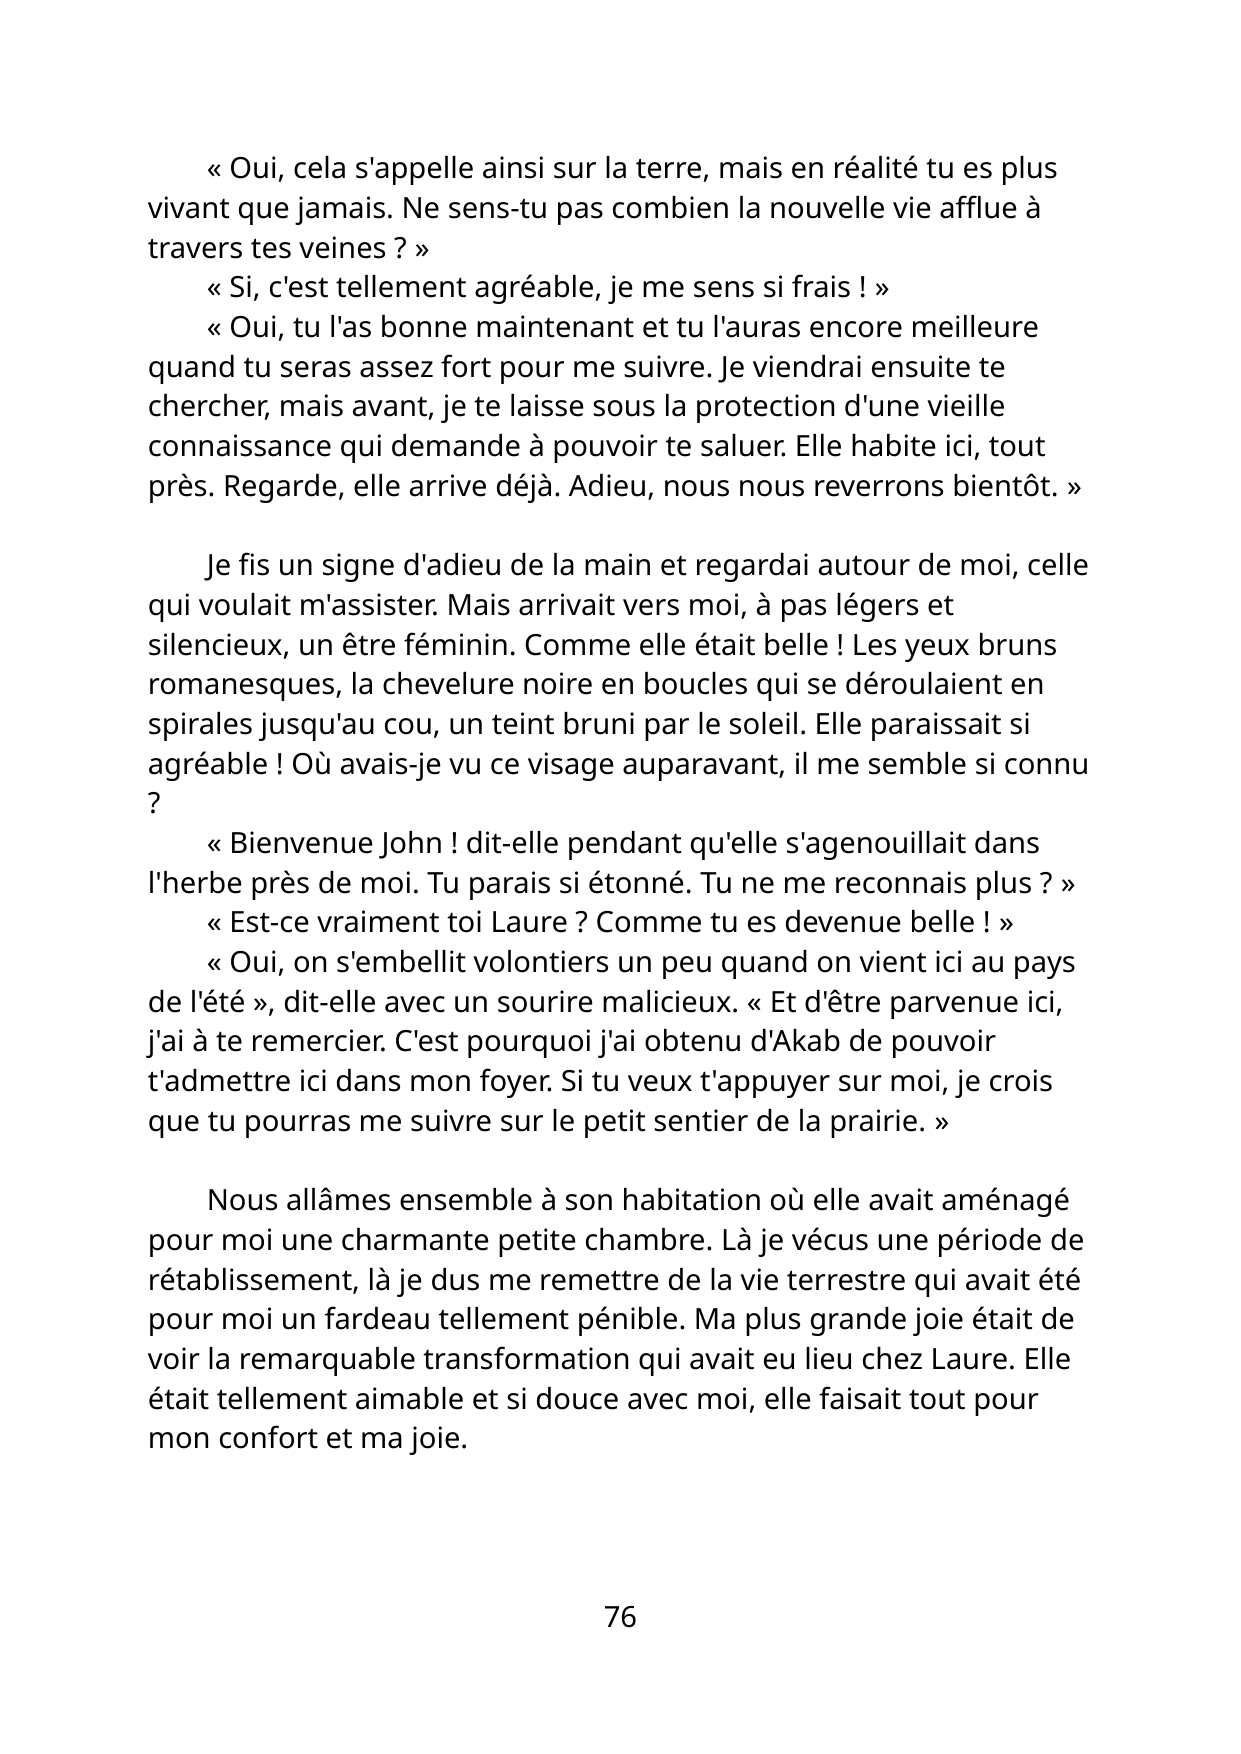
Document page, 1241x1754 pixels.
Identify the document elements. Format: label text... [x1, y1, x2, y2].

text « Oui, tu l'as bonne maintenant et tu l'auras encore meilleure quand tu seras assez fort pour me suivre. Je viendrai ensuite te chercher, mais avant, je te laisse sous la protection d'une vieille connaissance qui demande à pouvoir te saluer. Elle habite ici, tout près. Regarde, elle arrive déjà. Adieu, nous nous reverrons bientôt. » [148, 306, 1093, 505]
text « Oui, on s'embellit volontiers un peu quand on vient ici au pays de l'été », dit-elle avec un sourire malicieux. « Et d'être parvenue ici, j'ai à te remercier. C'est pourquoi j'ai obtenu d'Akab de pouvoir t'admettre ici dans mon foyer. Si tu veux t'appuyer sur moi, je crois que tu pourras me suivre sur le petit sentier de la prairie. » [148, 941, 1093, 1140]
text « Est-ce vraiment toi Laure ? Comme tu es devenue belle ! » [148, 902, 1093, 941]
text « Bienvenue John ! dit-elle pendant qu'elle s'agenouillait dans l'herbe près de moi. Tu parais si étonné. Tu ne me reconnais plus ? » [148, 822, 1093, 902]
text Nous allâmes ensemble à son habitation où elle avait aménagé pour moi une charmante petite chambre. Là je vécus une période de rétablissement, là je dus me remettre de la vie terrestre qui avait été pour moi un fardeau tellement pénible. Ma plus grande joie était de voir la remarquable transformation qui avait eu lieu chez Laure. Elle était tellement aimable et si douce avec moi, elle faisait tout pour mon confort et ma joie. [148, 1179, 1093, 1457]
text Je fis un signe d'adieu de la main et regardai autour de moi, celle qui voulait m'assister. Mais arrivait vers moi, à pas légers et silencieux, un être féminin. Comme elle était belle ! Les yeux bruns romanesques, la chevelure noire en boucles qui se déroulaient en spirales jusqu'au cou, un teint bruni par le soleil. Elle paraissait si agréable ! Où avais-je vu ce visage auparavant, il me semble si connu ? [148, 544, 1093, 822]
text « Oui, cela s'appelle ainsi sur la terre, mais en réalité tu es plus vivant que jamais. Ne sens-tu pas combien la nouvelle vie afflue à travers tes veines ? » [148, 148, 1093, 267]
text « Si, c'est tellement agréable, je me sens si frais ! » [148, 267, 1093, 306]
